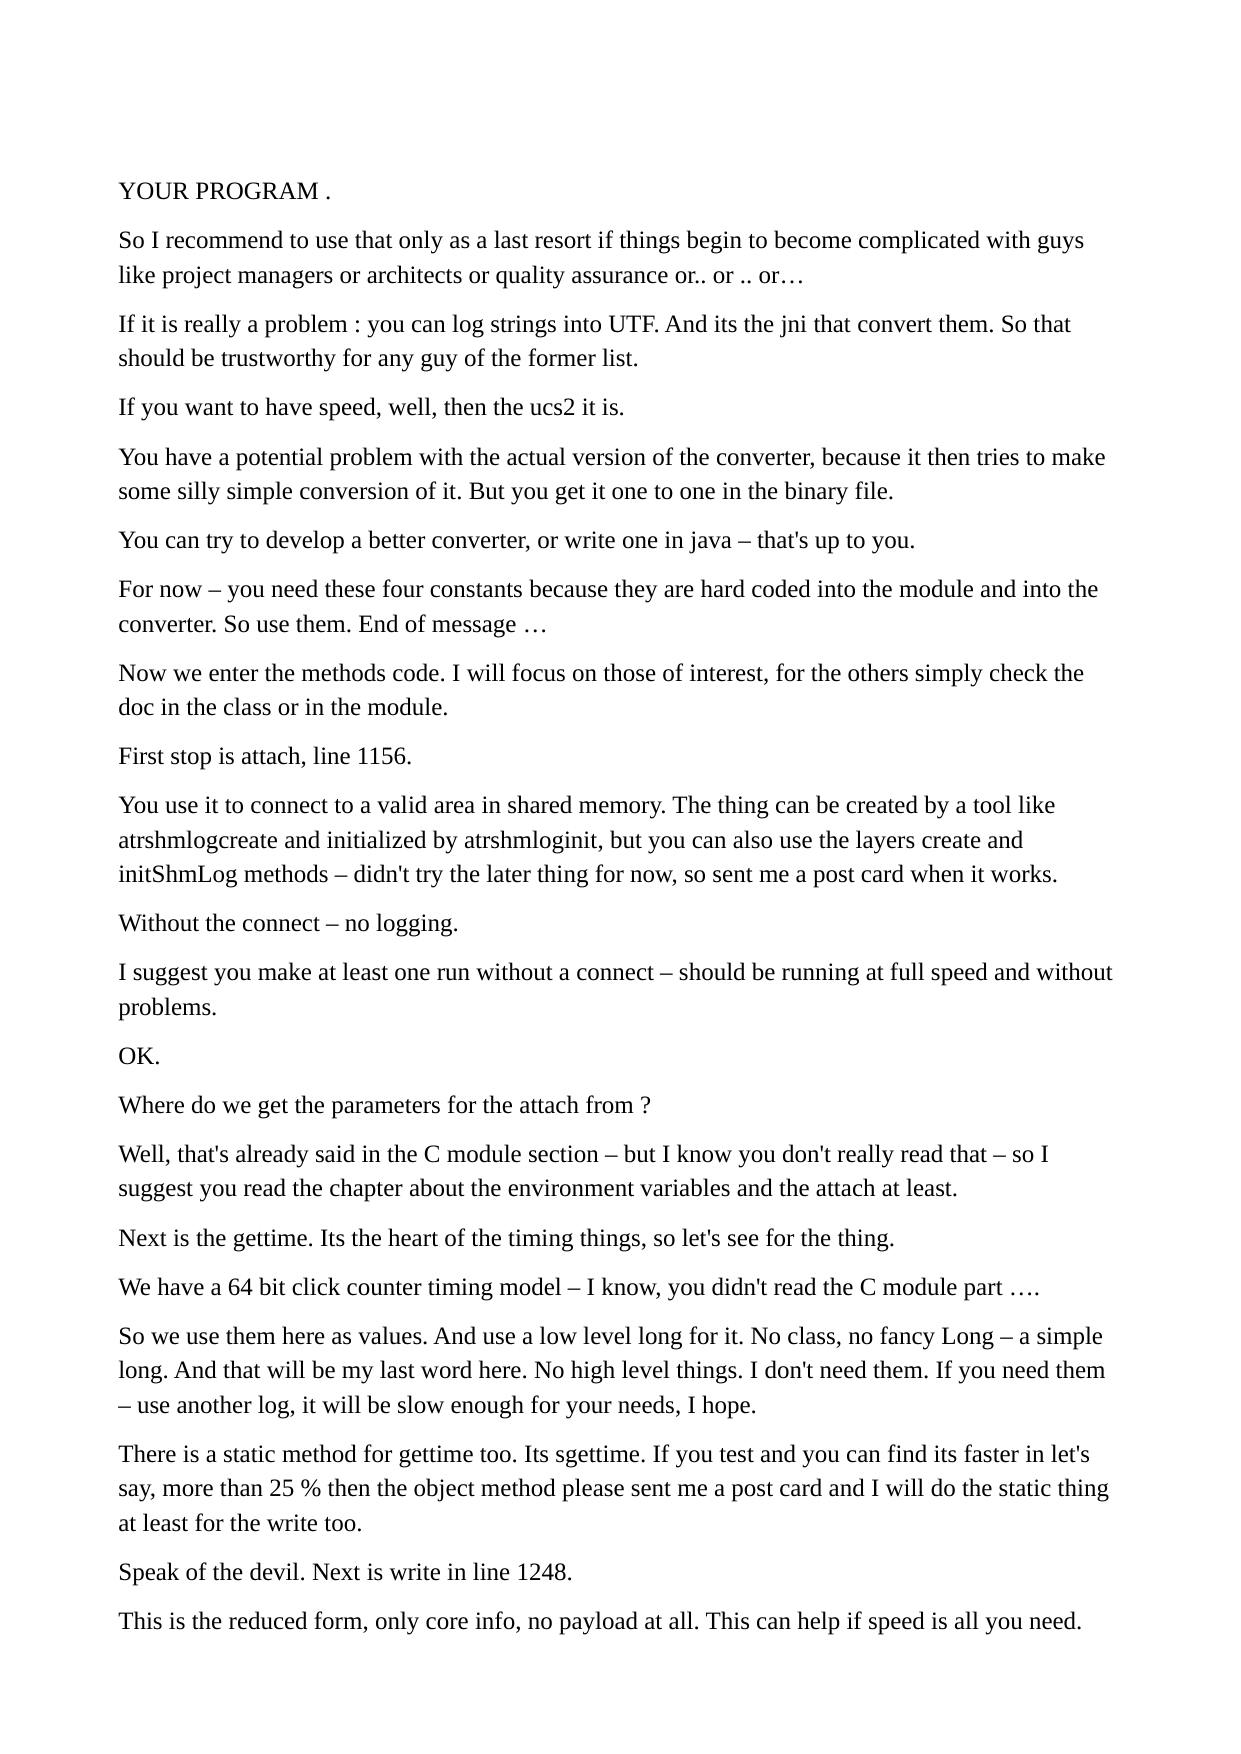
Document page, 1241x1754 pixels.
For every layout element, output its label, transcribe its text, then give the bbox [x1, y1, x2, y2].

text Speak of the devil. Next is write in line 1248. [118, 1557, 1122, 1586]
text For now – you need these four constants because they are hard coded into the module and into the converter. So use them. End of message … [118, 574, 1122, 637]
text You can try to develop a better converter, or write one in java – that's up to you. [118, 525, 1122, 554]
text If you want to have speed, well, then the ucs2 it is. [118, 392, 1122, 421]
text Without the connect – no logging. [118, 908, 1122, 937]
text We have a 64 bit click counter timing model – I know, you didn't read the C module part …. [118, 1272, 1122, 1300]
text You use it to connect to a valid area in shared memory. The thing can be created by a tool like atrshmlogcreate and initialized by atrshmloginit, but you can also use the layers create and initShmLog methods – didn't try the later thing for now, so sent me a post card when it works. [118, 790, 1122, 888]
text Well, that's already said in the C module section – but I know you don't really read that – so I suggest you read the chapter about the environment variables and the attach at least. [118, 1139, 1122, 1202]
text OK. [118, 1041, 1122, 1070]
text If it is really a problem : you can log strings into UTF. And its the jni that convert them. So that should be trustworthy for any guy of the former list. [118, 309, 1122, 372]
text So I recommend to use that only as a last resort if things begin to become complicated with guys like project managers or architects or quality assurance or.. or .. or… [118, 225, 1122, 289]
text Now we enter the methods code. I will focus on those of interest, for the others simply check the doc in the class or in the module. [118, 658, 1122, 721]
text First stop is attach, line 1156. [118, 741, 1122, 770]
text Next is the gettime. Its the heart of the timing things, so let's see for the thing. [118, 1223, 1122, 1251]
text I suggest you make at least one run without a connect – should be running at full speed and without problems. [118, 957, 1122, 1021]
text You have a potential problem with the actual version of the converter, because it then tries to make some silly simple conversion of it. But you get it one to one in the binary file. [118, 442, 1122, 505]
text So we use them here as values. And use a low level long for it. No class, no fancy Long – a simple long. And that will be my last word here. No high level things. I don't need them. If you need them – use another log, it will be slow enough for your needs, I hope. [118, 1321, 1122, 1418]
text YOUR PROGRAM . [118, 176, 1122, 205]
text Where do we get the parameters for the attach from ? [118, 1090, 1122, 1119]
text This is the reduced form, only core info, no payload at all. This can help if speed is all you need. [118, 1606, 1122, 1634]
text There is a static method for gettime too. Its sgettime. If you test and you can find its faster in let's say, more than 25 % then the object method please sent me a post card and I will do the static thing at least for the write too. [118, 1439, 1122, 1536]
